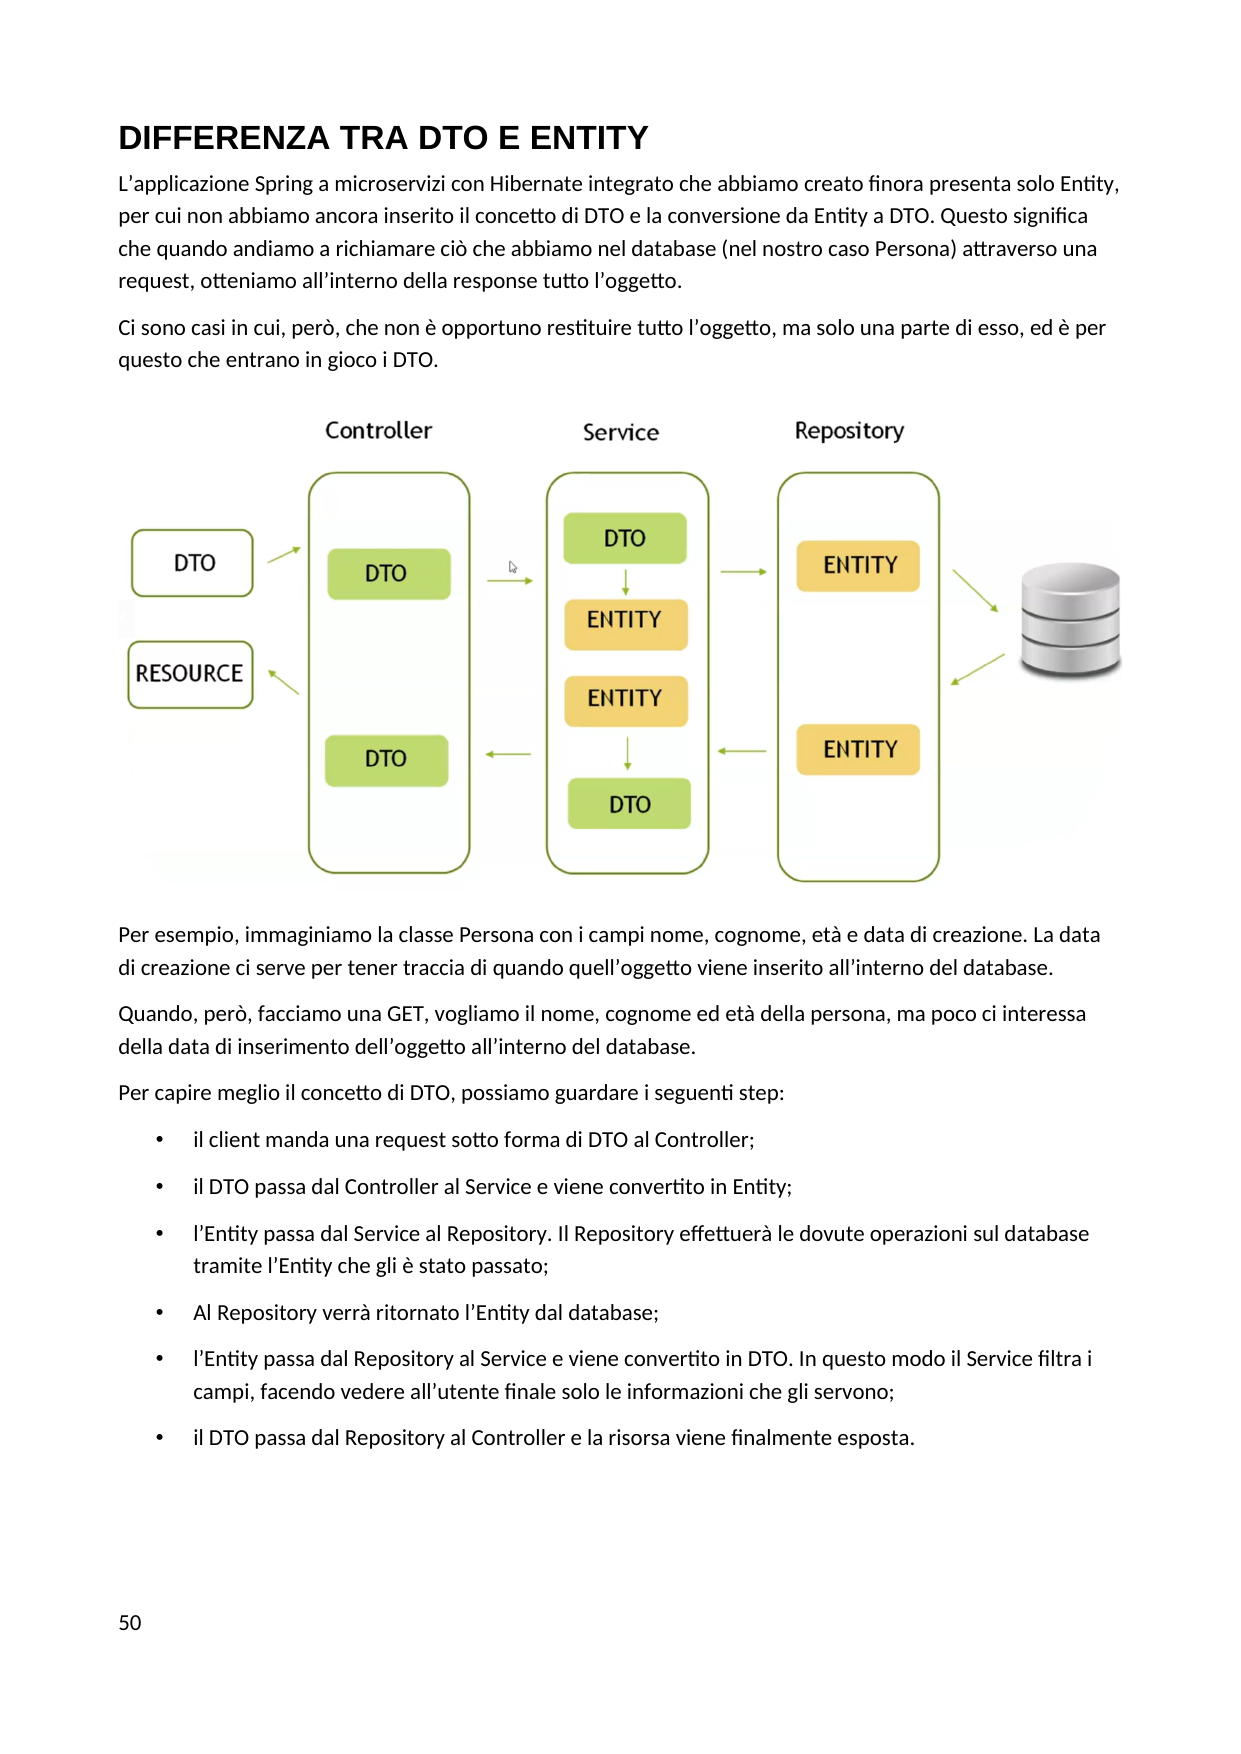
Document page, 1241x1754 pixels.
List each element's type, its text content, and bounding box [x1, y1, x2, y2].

list il DTO passa dal Controller al Service e viene convertito in Entity; [156, 1172, 1122, 1200]
text L’applicazione Spring a microservizi con Hibernate integrato che abbiamo creato finora presenta solo Entity, per cui non abbiamo ancora inserito il concetto di DTO e la conversione da Entity a DTO. Questo significa che quando andiamo a richiamare ciò che abbiamo nel database (nel nostro caso Persona) attraverso una request, otteniamo all’interno della response tutto l’oggetto. [118, 169, 1122, 294]
text Per capire meglio il concetto di DTO, possiamo guardare i seguenti step: [118, 1078, 1122, 1107]
subtitle DIFFERENZA TRA DTO E ENTITY [118, 118, 1122, 157]
text Ci sono casi in cui, però, che non è opportuno restituire tutto l’oggetto, ma solo una parte di esso, ed è per questo che entrano in gioco i DTO. [118, 313, 1122, 373]
list il DTO passa dal Repository al Controller e la risorsa viene finalmente esposta. [156, 1423, 1122, 1452]
list Al Repository verrà ritornato l’Entity dal database; [156, 1298, 1122, 1326]
text Per esempio, immaginiamo la classe Persona con i campi nome, cognome, età e data di creazione. La data di creazione ci serve per tener traccia di quando quell’oggetto viene inserito all’interno del database. [118, 921, 1122, 981]
list l’Entity passa dal Repository al Service e viene convertito in DTO. In questo modo il Service filtra i campi, facendo vedere all’utente finale solo le informazioni che gli servono; [156, 1344, 1122, 1405]
list l’Entity passa dal Service al Repository. Il Repository effettuerà le dovute operazioni sul database tramite l’Entity che gli è stato passato; [156, 1219, 1122, 1279]
text Quando, però, facciamo una GET, vogliamo il nome, cognome ed età della persona, ma poco ci interessa della data di inserimento dell’oggetto all’interno del database. [118, 999, 1122, 1060]
picture [118, 409, 1123, 893]
list il client manda una request sotto forma di DTO al Controller; [156, 1125, 1122, 1153]
